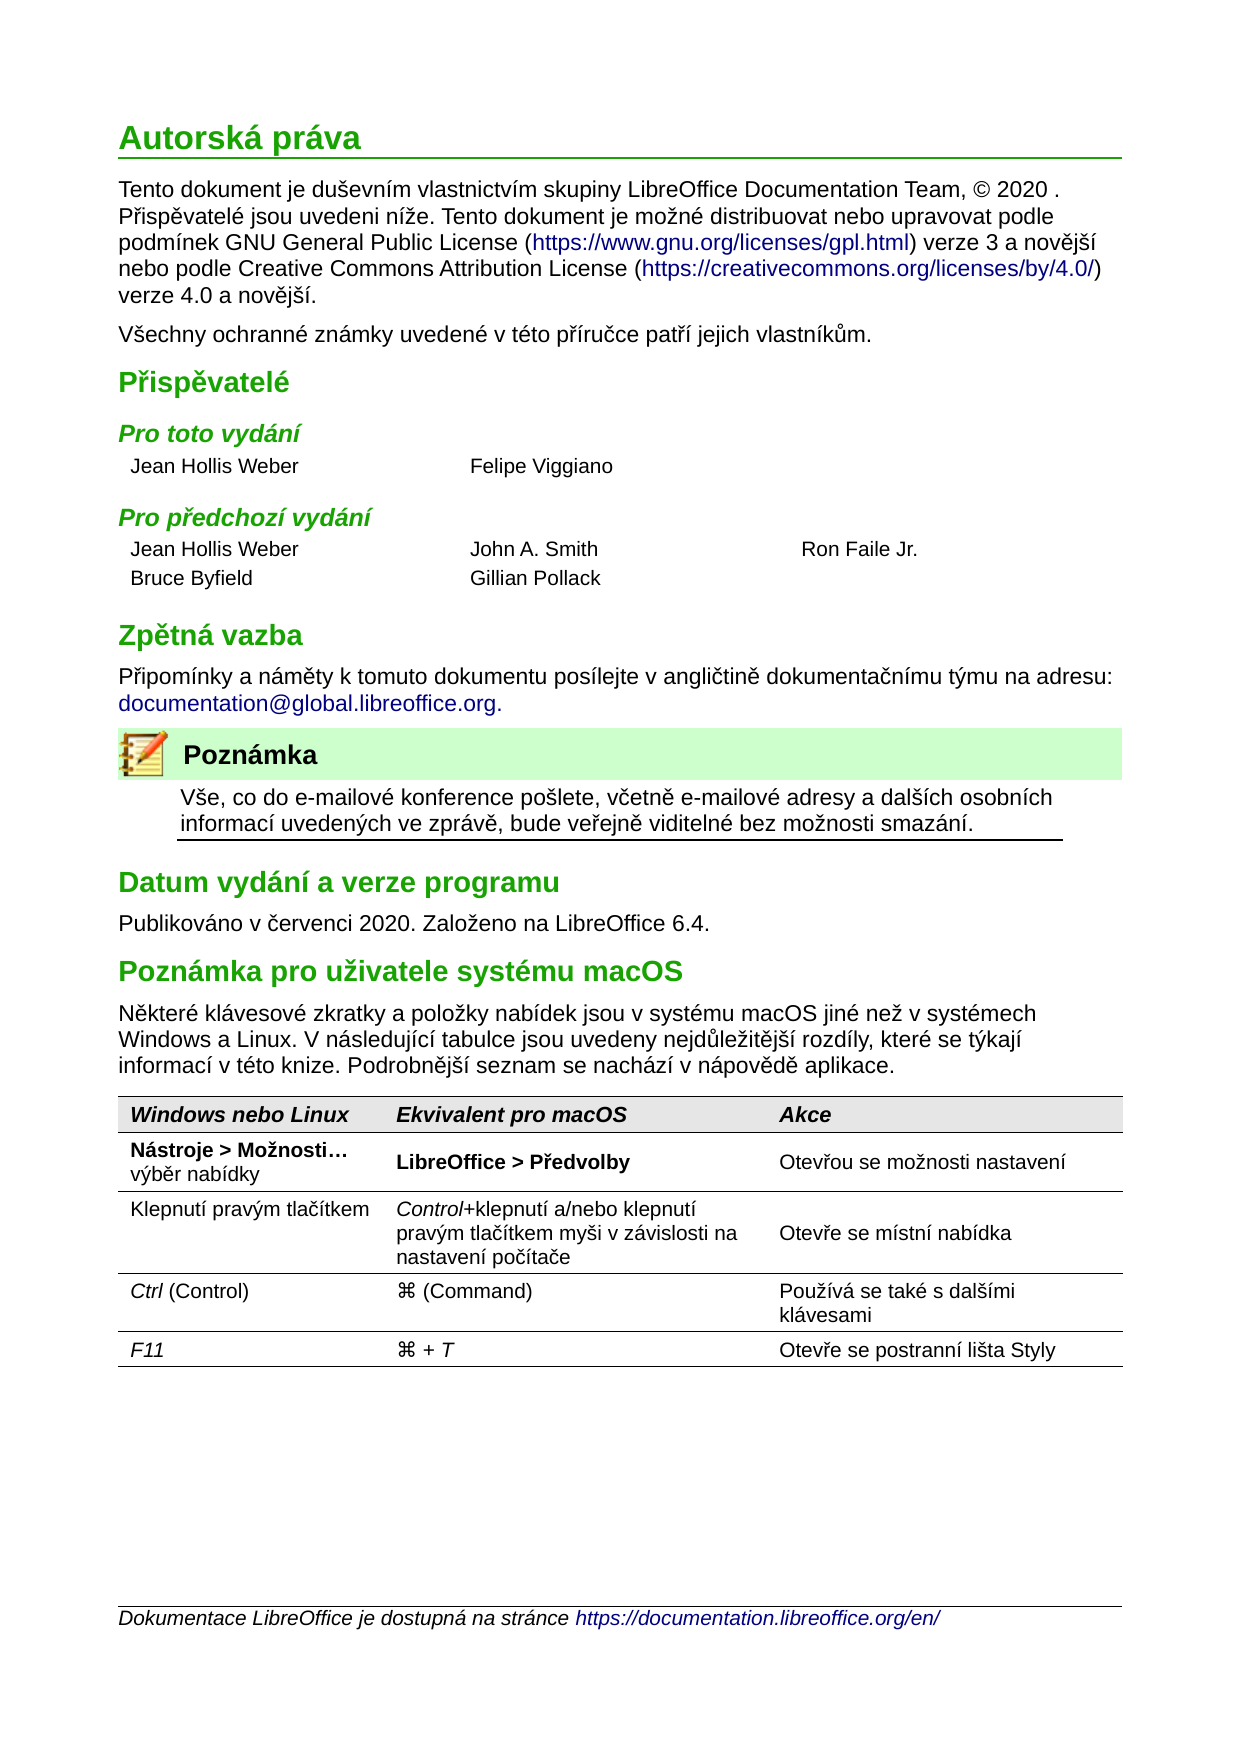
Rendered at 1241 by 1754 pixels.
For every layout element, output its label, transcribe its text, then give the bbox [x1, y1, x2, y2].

table_cell ⌘ + T [384, 1332, 767, 1366]
subtitle Pro předchozí vydání [118, 503, 1122, 531]
subtitle Poznámka [118, 728, 1122, 780]
table_header Windows nebo Linux [118, 1097, 384, 1132]
table_cell Control+klepnutí a/nebo klepnutí pravým tlačítkem myši v závislosti na nastavení počítače [384, 1192, 767, 1273]
table_cell Bruce Byfield [118, 566, 458, 594]
subtitle Datum vydání a verze programu [118, 865, 1122, 898]
text Vše, co do e-mailové konference pošlete, včetně e-mailové adresy a dalších osobních informací uvedených ve zprávě, bude veřejně viditelné bez možnosti smazání. [177, 780, 1063, 839]
text Připomínky a náměty k tomuto dokumentu posílejte v angličtině dokumentačnímu týmu na adresu: documentation@global.libreoffice.org. [118, 663, 1122, 716]
table_header [789, 454, 1122, 482]
table_header Ron Faile Jr. [789, 537, 1122, 566]
picture [119, 729, 170, 780]
table_cell Ctrl (Control) [118, 1274, 384, 1331]
table_header Jean Hollis Weber [118, 454, 458, 482]
table_cell LibreOffice > Předvolby [384, 1133, 767, 1191]
table_header Akce [767, 1097, 1123, 1132]
table_header Jean Hollis Weber [118, 537, 458, 566]
table_cell Nástroje > Možnosti… výběr nabídky [118, 1133, 384, 1191]
table_header Ekvivalent pro macOS [384, 1097, 767, 1132]
subtitle Pro toto vydání [118, 419, 1122, 448]
subtitle Autorská práva [118, 118, 1122, 157]
text Tento dokument je duševním vlastnictvím skupiny LibreOffice Documentation Team, © 2020 . Přispěvatelé jsou uvedeni níže. Tento dokument je možné distribuovat nebo upravovat podle podmínek GNU General Public License (https://www.gnu.org/licenses/gpl.html) verze 3 a novější nebo podle Creative Commons Attribution License (https://creativecommons.org/licenses/by/4.0/) verze 4.0 a novější. [118, 176, 1122, 308]
table_cell [789, 566, 1122, 594]
table_cell Otevře se místní nabídka [767, 1192, 1123, 1273]
table_cell ⌘ (Command) [384, 1274, 767, 1331]
subtitle Poznámka pro uživatele systému macOS [118, 954, 1122, 988]
subtitle Zpětná vazba [118, 618, 1122, 651]
table_header Felipe Viggiano [458, 454, 789, 482]
text Publikováno v červenci 2020. Založeno na LibreOffice 6.4. [118, 910, 1122, 937]
table_cell Gillian Pollack [458, 566, 789, 594]
text Některé klávesové zkratky a položky nabídek jsou v systému macOS jiné než v systémech Windows a Linux. V následující tabulce jsou uvedeny nejdůležitější rozdíly, které se týkají informací v této knize. Podrobnější seznam se nachází v nápovědě aplikace. [118, 999, 1122, 1079]
table_cell Používá se také s dalšími klávesami [767, 1274, 1123, 1331]
table_cell Otevřou se možnosti nastavení [767, 1133, 1123, 1191]
table_cell Klepnutí pravým tlačítkem [118, 1192, 384, 1273]
text Všechny ochranné známky uvedené v této příručce patří jejich vlastníkům. [118, 321, 1122, 347]
table_header John A. Smith [458, 537, 789, 566]
table_cell Otevře se postranní lišta Styly [767, 1332, 1123, 1366]
table_cell F11 [118, 1332, 384, 1366]
subtitle Přispěvatelé [118, 365, 1122, 398]
